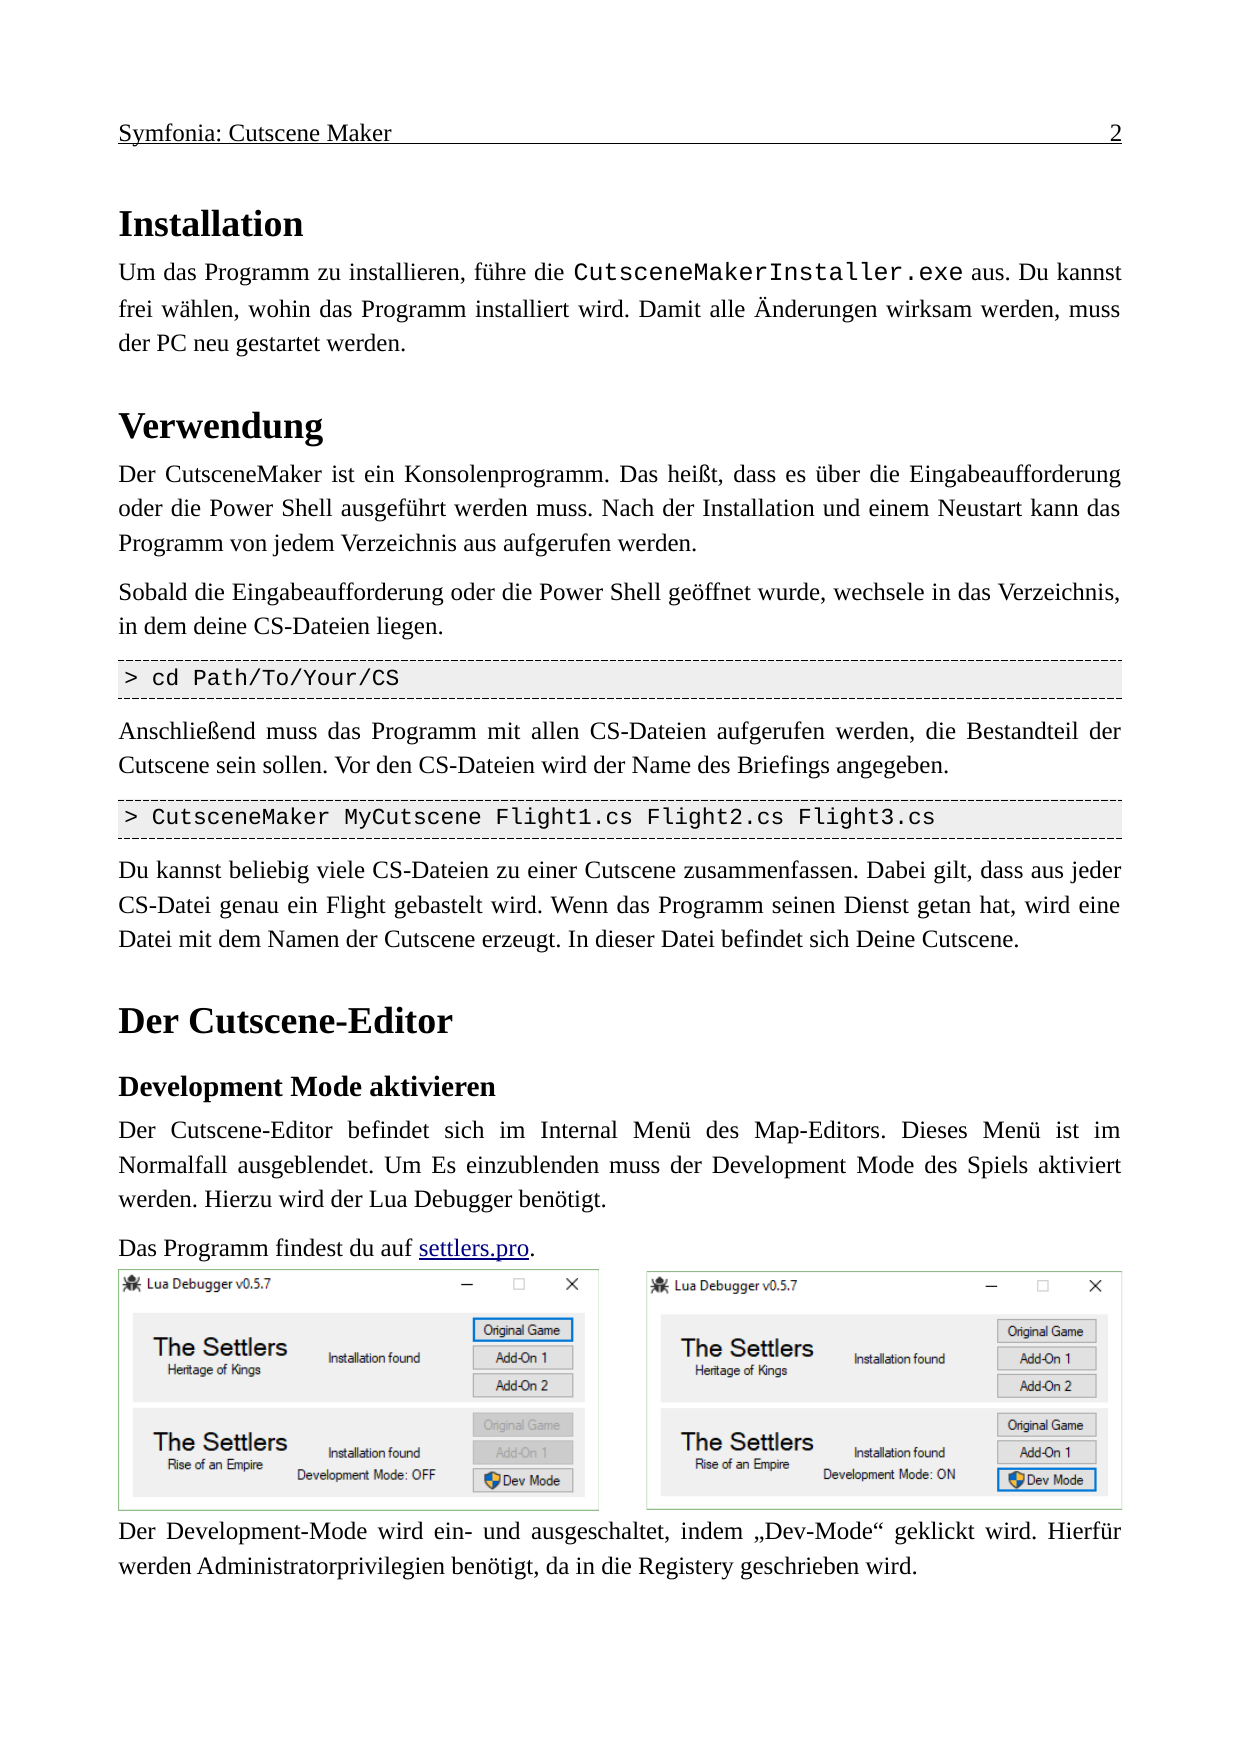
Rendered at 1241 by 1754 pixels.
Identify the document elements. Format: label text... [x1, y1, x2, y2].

text Der Development-Mode wird ein- und ausgeschaltet, indem „Dev-Mode“ geklickt wird. Hierfür werden Administratorprivilegien benötigt, da in die Registery geschrieben wird. [118, 1511, 1122, 1580]
text Um das Programm zu installieren, führe die CutsceneMakerInstaller.exe aus. Du kannst frei wählen, wohin das Programm installiert wird. Damit alle Änderungen wirksam werden, muss der PC neu gestartet werden. [118, 257, 1122, 357]
text Der CutsceneMaker ist ein Konsolenprogramm. Das heißt, dass es über die Eingabeaufforderung oder die Power Shell ausgeführt werden muss. Nach der Installation und einem Neustart kann das Programm von jedem Verzeichnis aus aufgerufen werden. [118, 459, 1122, 556]
text Das Programm findest du auf settlers.pro. [118, 1233, 1122, 1262]
text Der Cutscene-Editor befindet sich im Internal Menü des Map-Editors. Dieses Menü ist im Normalfall ausgeblendet. Um Es einzublenden muss der Development Mode des Spiels aktiviert werden. Hierzu wird der Lua Debugger benötigt. [118, 1115, 1122, 1213]
text > CutsceneMaker MyCutscene Flight1.cs Flight2.cs Flight3.cs [118, 799, 1122, 838]
text Sobald die Eingabeaufforderung oder die Power Shell geöffnet wurde, wechsele in das Verzeichnis, in dem deine CS-Dateien liegen. [118, 577, 1122, 640]
text Anschließend muss das Programm mit allen CS-Dateien aufgerufen werden, die Bestandteil der Cutscene sein sollen. Vor den CS-Dateien wird der Name des Briefings angegeben. [118, 716, 1122, 779]
subtitle Verwendung [118, 403, 1122, 446]
subtitle Der Cutscene-Editor [118, 998, 1122, 1042]
subtitle Development Mode aktivieren [118, 1069, 1122, 1103]
text > cd Path/To/Your/CS [118, 660, 1122, 698]
picture [646, 1271, 1123, 1510]
text Du kannst beliebig viele CS-Dateien zu einer Cutscene zusammenfassen. Dabei gilt, dass aus jeder CS-Datei genau ein Flight gebastelt wird. Wenn das Programm seinen Dienst getan hat, wird eine Datei mit dem Namen der Cutscene erzeugt. In dieser Datei befindet sich Deine Cutscene. [118, 855, 1122, 953]
picture [118, 1269, 599, 1511]
subtitle Installation [118, 201, 1122, 245]
